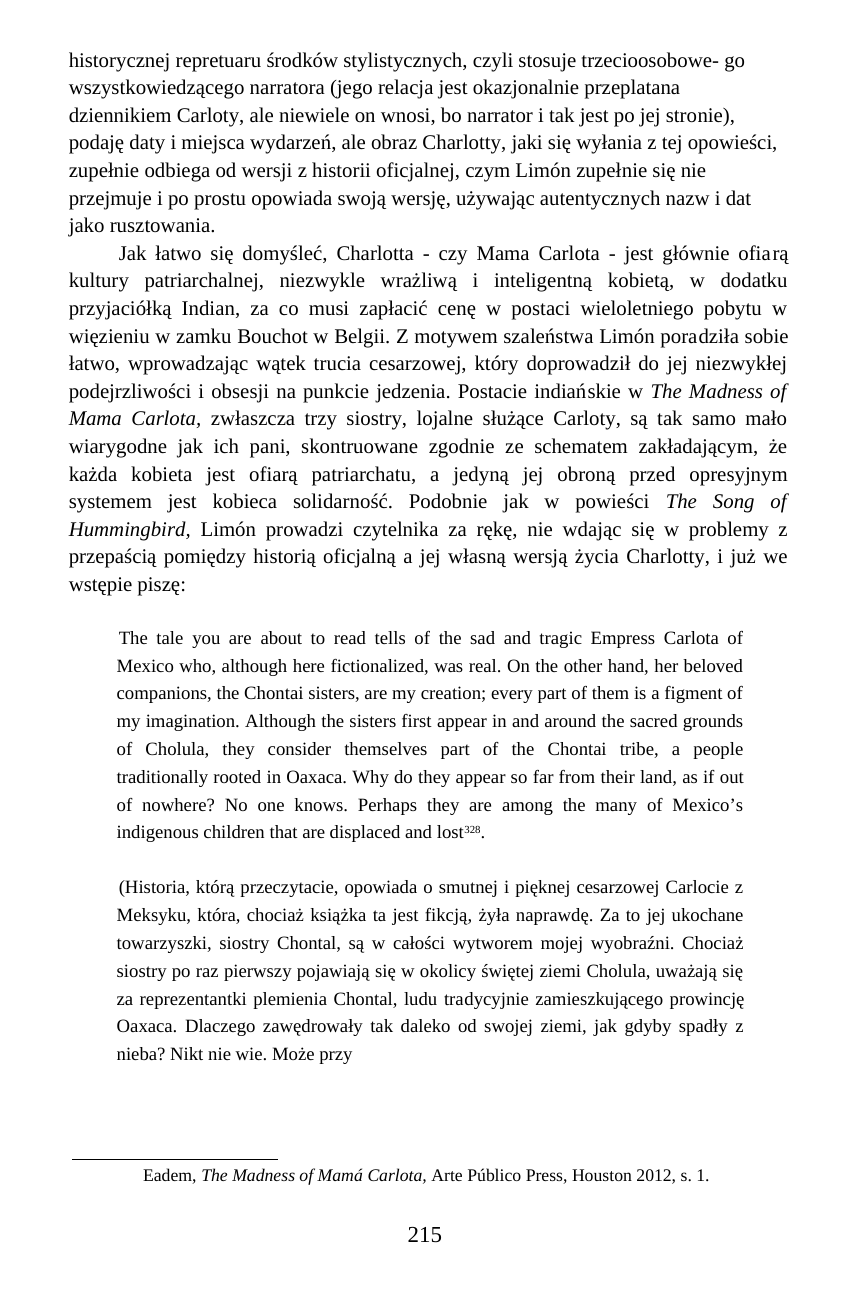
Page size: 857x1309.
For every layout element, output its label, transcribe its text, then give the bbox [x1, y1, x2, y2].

text historycznej repretuaru środków stylistycznych, czyli stosuje trzecioosobowe- go wszystkowiedzącego narratora (jego relacja jest okazjonalnie przeplatana dziennikiem Carloty, ale niewiele on wnosi, bo narrator i tak jest po jej stro­nie), podaję daty i miejsca wydarzeń, ale obraz Charlotty, jaki się wyłania z tej opowieści, zupełnie odbiega od wersji z historii oficjalnej, czym Limón zupeł­nie się nie przejmuje i po prostu opowiada swoją wersję, używając autentycz­nych nazw i dat jako rusztowania. [68, 47, 788, 237]
text Eadem, The Madness of Mamá Carlota, Arte Público Press, Houston 2012, s. 1. [105, 1165, 710, 1185]
text The tale you are about to read tells of the sad and tragic Empress Carlota of Mexico who, although here fictionalized, was real. On the other hand, her beloved companions, the Chontai sisters, are my creation; every part of them is a figment of my imagination. Although the sisters first appear in and around the sacred grounds of Cholula, they consider themselves part of the Chontai tribe, a people traditionally rooted in Oaxaca. Why do they appear so far from their land, as if out of nowhere? No one knows. Perhaps they are among the many of Mexico’s indigenous children that are displaced and lost328. [116, 627, 745, 843]
text (Historia, którą przeczytacie, opowiada o smutnej i pięknej cesarzowej Carlocie z Meksyku, która, chociaż książka ta jest fikcją, żyła naprawdę. Za to jej ukochane towarzyszki, siostry Chontal, są w całości wytworem mojej wyobraźni. Chociaż siostry po raz pierwszy pojawiają się w okolicy świętej ziemi Cholula, uważają się za reprezentantki plemienia Chontal, ludu tra­dycyjnie zamieszkującego prowincję Oaxaca. Dlaczego zawędrowały tak daleko od swojej ziemi, jak gdyby spadły z nieba? Nikt nie wie. Może przy [116, 876, 745, 1065]
text 215 [407, 1221, 446, 1247]
text Jak łatwo się domyśleć, Charlotta - czy Mama Carlota - jest głównie ofia­rą kultury patriarchalnej, niezwykle wrażliwą i inteligentną kobietą, w dodatku przyjaciółką Indian, za co musi zapłacić cenę w postaci wieloletniego pobytu w więzieniu w zamku Bouchot w Belgii. Z motywem szaleństwa Limón pora­dziła sobie łatwo, wprowadzając wątek trucia cesarzowej, który doprowadził do jej niezwykłej podejrzliwości i obsesji na punkcie jedzenia. Postacie indiań­skie w The Madness of Mama Carlota, zwłaszcza trzy siostry, lojalne służące Carloty, są tak samo mało wiarygodne jak ich pani, skontruowane zgodnie ze schematem zakładającym, że każda kobieta jest ofiarą patriarchatu, a jedyną jej obroną przed opresyjnym systemem jest kobieca solidarność. Podobnie jak w powieści The Song of Hummingbird, Limón prowadzi czytelnika za rękę, nie wdając się w problemy z przepaścią pomiędzy historią oficjalną a jej własną wersją życia Charlotty, i już we wstępie piszę: [68, 241, 788, 596]
